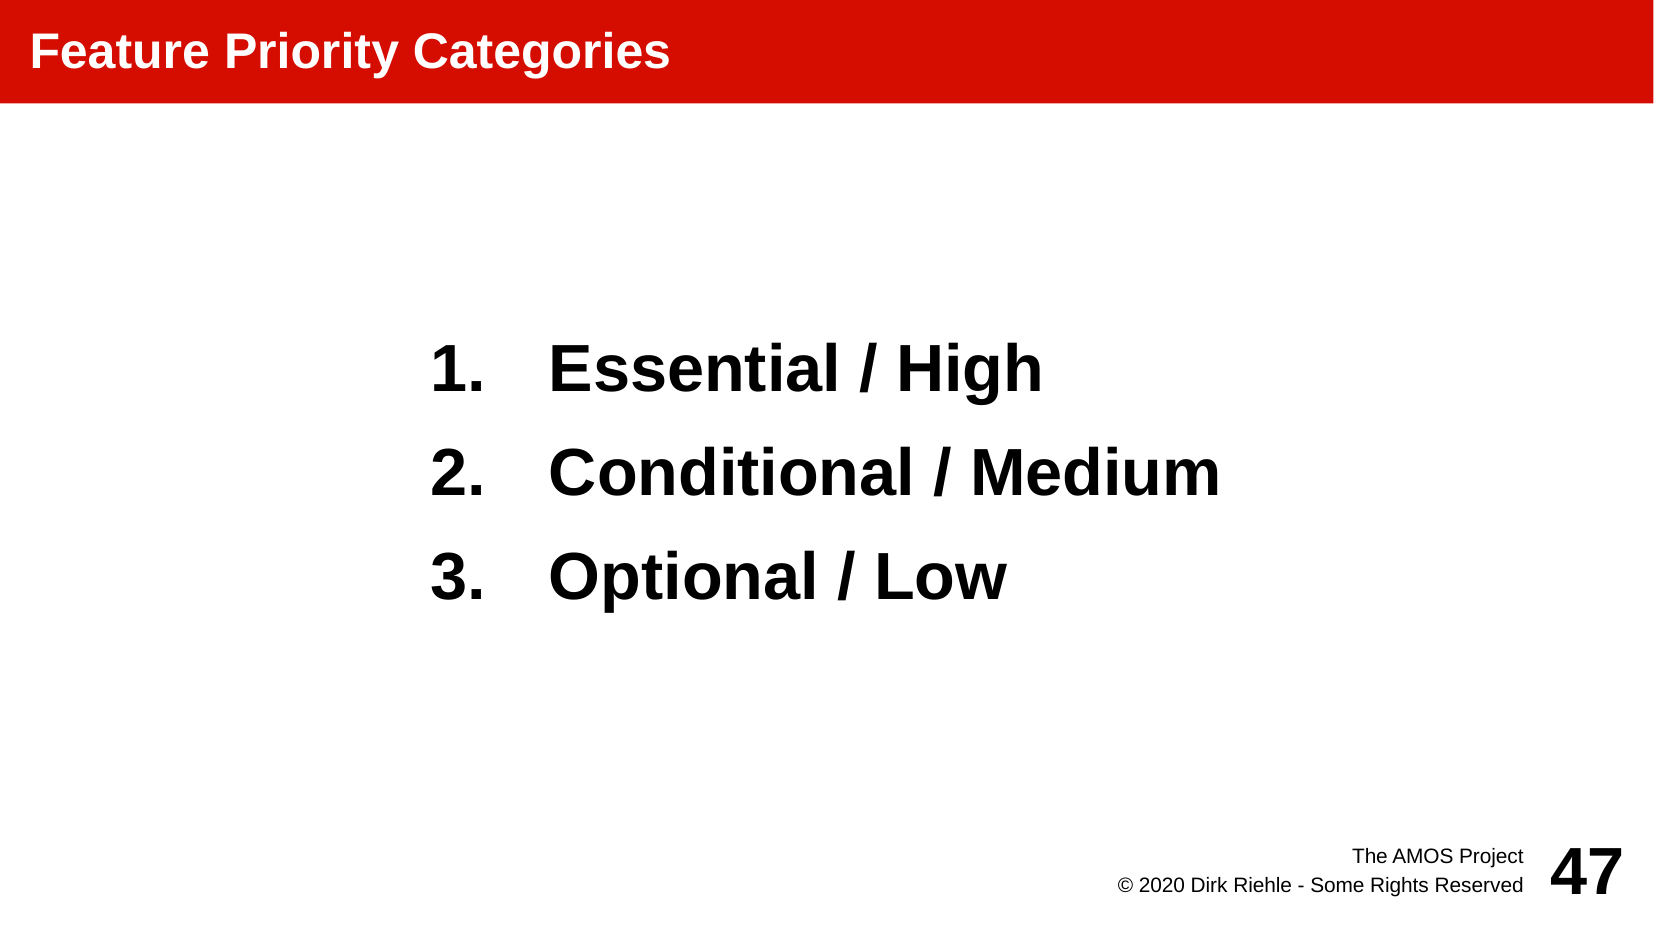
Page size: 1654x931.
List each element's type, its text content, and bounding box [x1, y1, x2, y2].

subtitle Essential / High Conditional / Medium Optional / Low [29, 132, 1625, 813]
title Feature Priority Categories [0, 0, 1654, 104]
